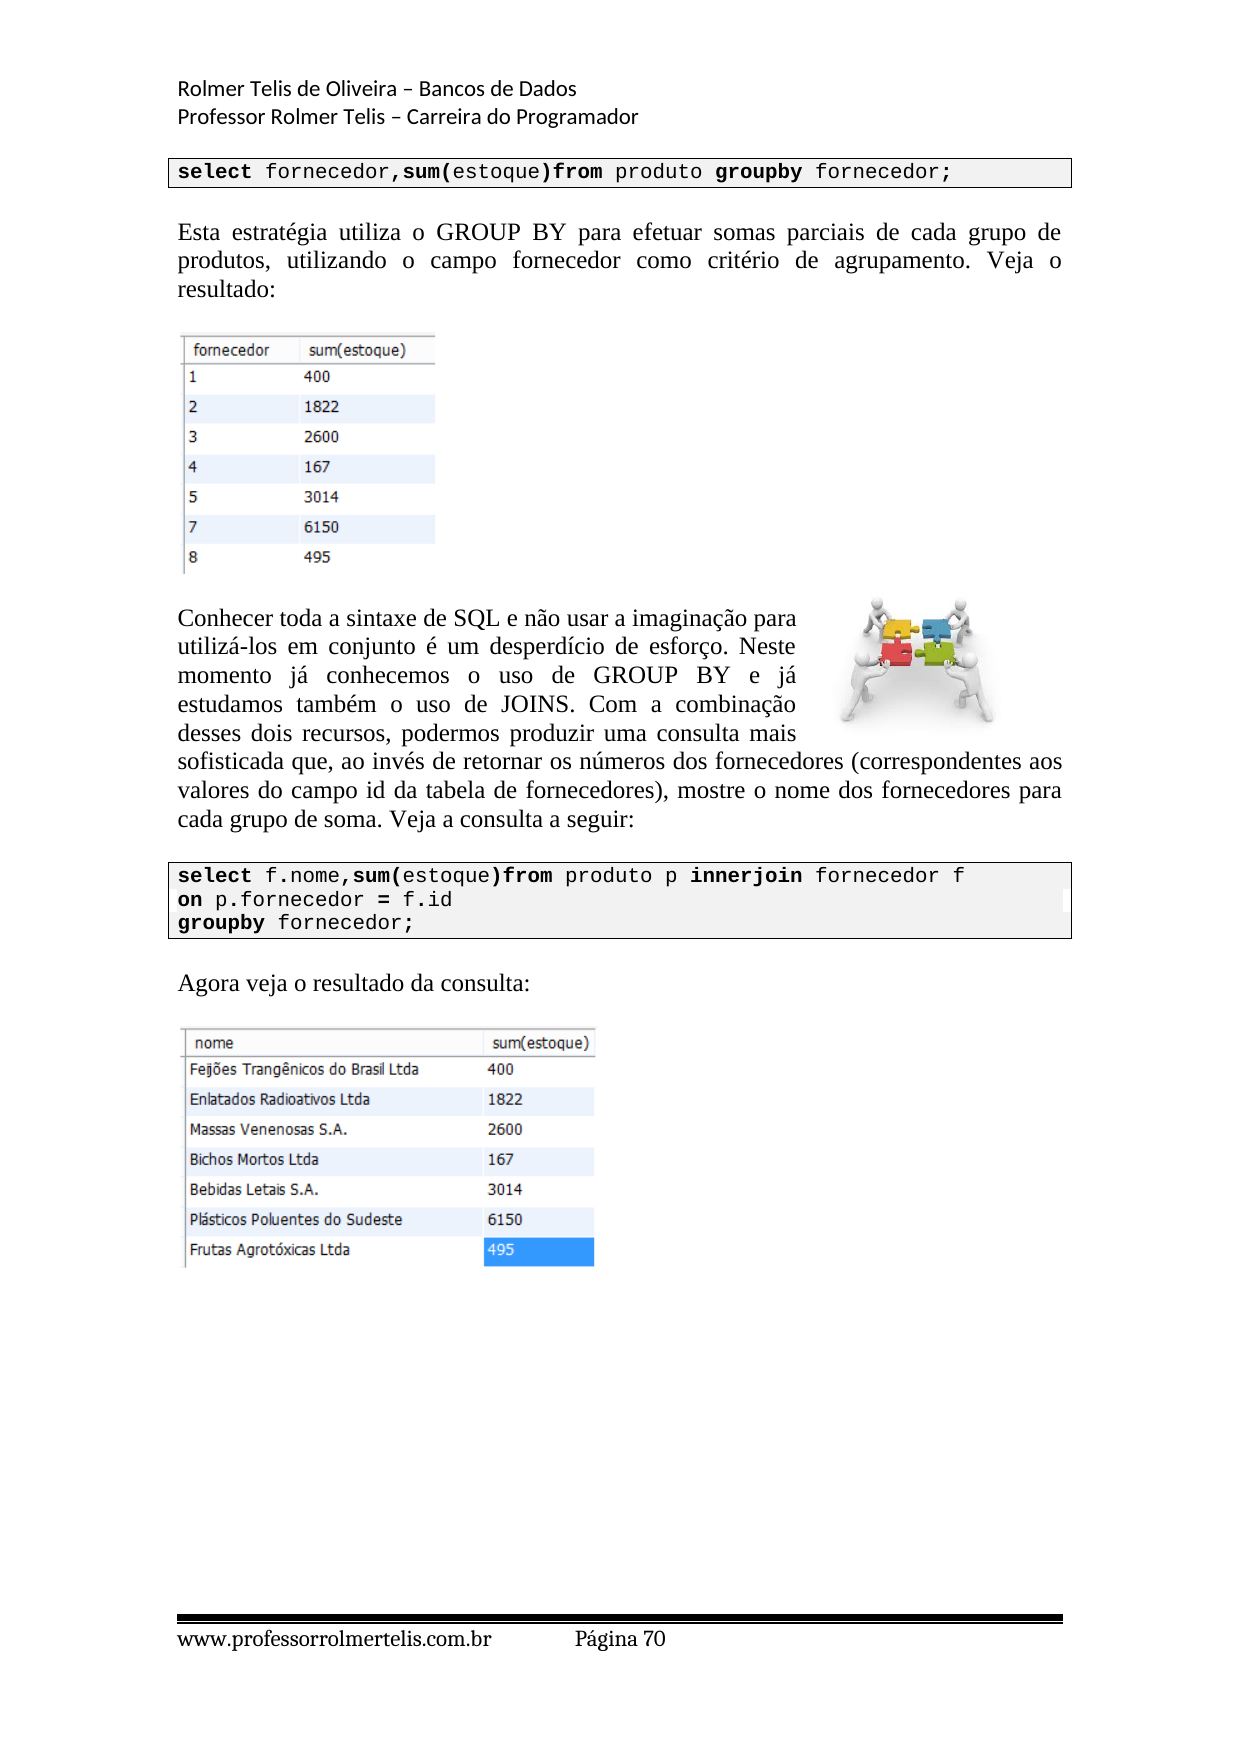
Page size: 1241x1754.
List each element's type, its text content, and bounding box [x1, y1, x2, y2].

picture [818, 574, 1015, 746]
picture [180, 1026, 598, 1269]
text Esta estratégia utiliza o GROUP BY para efetuar somas parciais de cada grupo de produtos, utilizando o campo fornecedor como critério de agrupamento. Veja o resultado: [177, 217, 1063, 303]
text select fornecedor,sum(estoque)from produto groupby fornecedor; [169, 159, 1071, 187]
text select f.nome,sum(estoque)from produto p innerjoin fornecedor f [169, 863, 1071, 889]
text groupby fornecedor; [169, 909, 1071, 938]
text Conhecer toda a sintaxe de SQL e não usar a imaginação para utilizá-los em conjunto é um desperdício de esforço. Neste momento já conhecemos o uso de GROUP BY e já estudamos também o uso de JOINS. Com a combinação desses dois recursos, podermos produzir uma consulta mais sofisticada que, ao invés de retornar os números dos fornecedores (correspondentes aos valores do campo id da tabela de fornecedores), mostre o nome dos fornecedores para cada grupo de soma. Veja a consulta a seguir: [177, 603, 1063, 833]
text on p.fornecedor = f.id [177, 889, 1063, 909]
text Agora veja o resultado da consulta: [177, 968, 1063, 997]
picture [180, 332, 436, 574]
